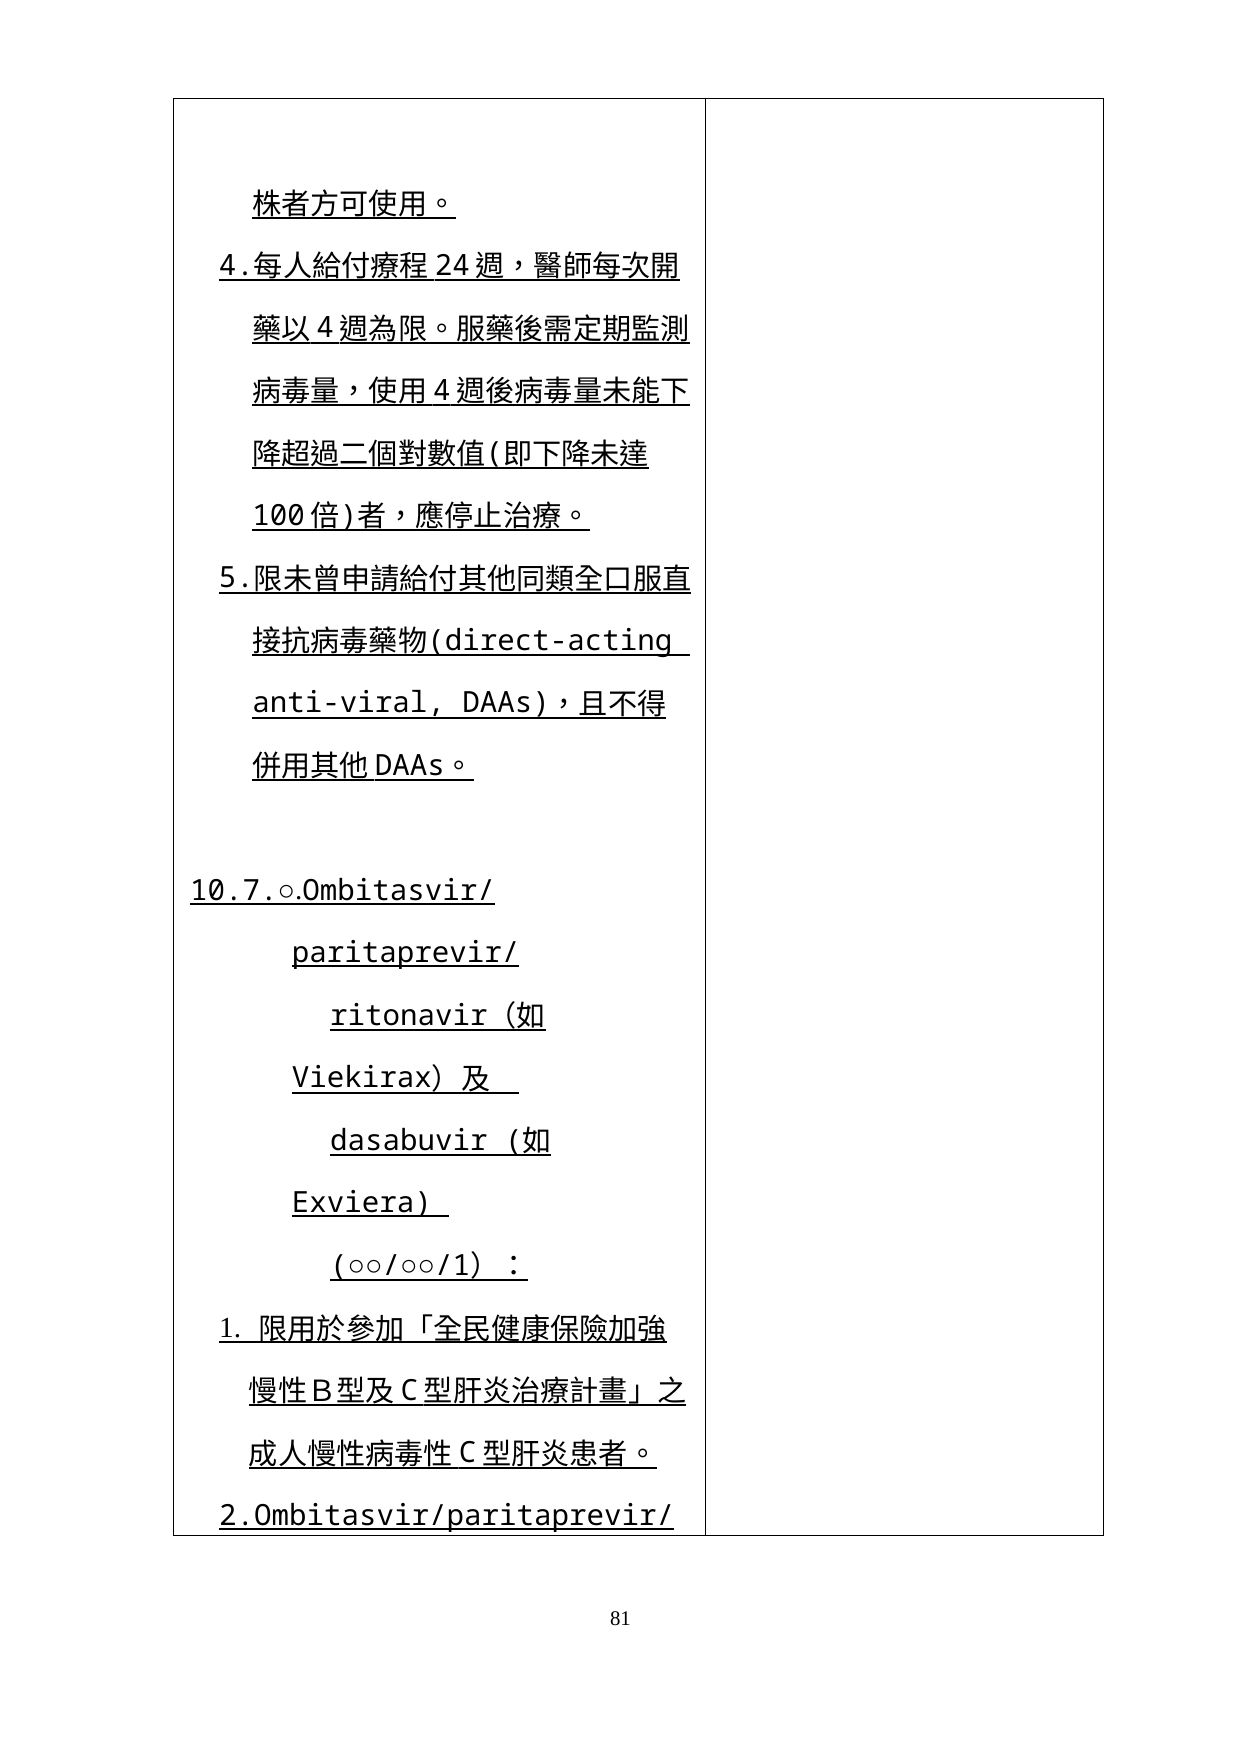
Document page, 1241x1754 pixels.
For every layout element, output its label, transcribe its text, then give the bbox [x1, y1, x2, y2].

table_cell [706, 99, 1103, 1535]
table_cell 株者方可使用。 4.每人給付療程24週，醫師每次開藥以4週為限。服藥後需定期監測病毒量，使用4週後病毒量未能下降超過二個對數值(即下降未達100倍)者，應停止治療。 5.限未曾申請給付其他同類全口服直接抗病毒藥物(direct-acting anti-viral, DAAs)，且不得併用其他DAAs。 10.7.○.Ombitasvir/paritaprevir/ ritonavir（如Viekirax）及 dasabuvir (如Exviera) (○○/○○/1）： 1. 限用於參加「全民健康保險加強慢性Ｂ型及C型肝炎治療計畫」之成人慢性病毒性C型肝炎患者。 2.Ombitasvir/paritaprevir/ [174, 99, 705, 1535]
